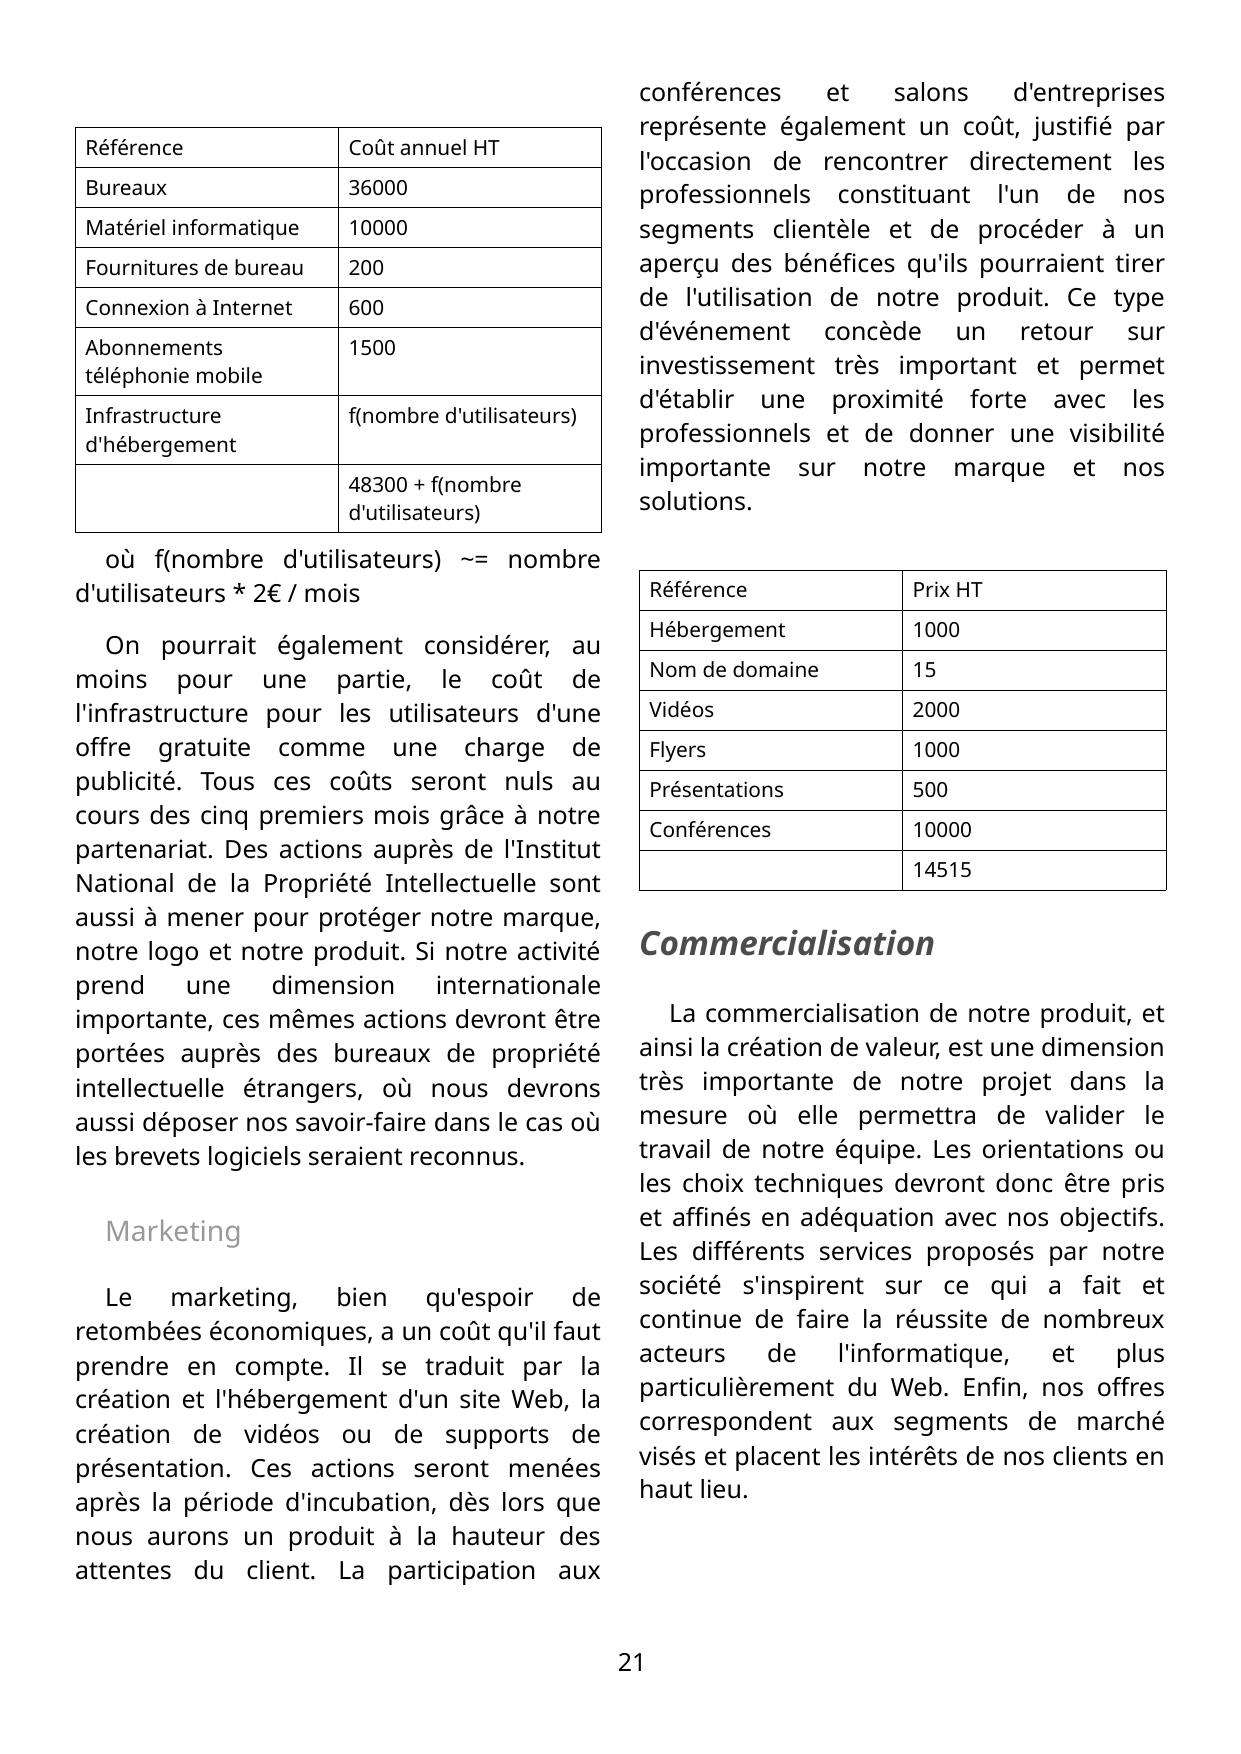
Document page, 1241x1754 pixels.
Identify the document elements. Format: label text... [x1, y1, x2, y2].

text La commercialisation de notre produit, et ainsi la création de valeur, est une dimension très importante de notre projet dans la mesure où elle permettra de valider le travail de notre équipe. Les orientations ou les choix techniques devront donc être pris et affinés en adéquation avec nos objectifs. Les différents services proposés par notre société s'inspirent sur ce qui a fait et continue de faire la réussite de nombreux acteurs de l'informatique, et plus particulièrement du Web. Enfin, nos offres correspondent aux segments de marché visés et placent les intérêts de nos clients en haut lieu. [639, 995, 1166, 1506]
table_header Référence [76, 128, 338, 167]
table_cell Présentations [640, 771, 902, 810]
subtitle Commercialisation [639, 920, 1166, 965]
table_cell Infrastructure d'hébergement [76, 396, 338, 464]
table_header Référence [640, 571, 902, 610]
table_cell 1000 [903, 731, 1166, 770]
table_cell 10000 [903, 811, 1166, 850]
table_cell 1500 [339, 328, 601, 395]
table_cell 200 [339, 248, 601, 287]
subtitle Marketing [75, 1211, 601, 1250]
table_cell Vidéos [640, 691, 902, 730]
text On pourrait également considérer, au moins pour une partie, le coût de l'infrastructure pour les utilisateurs d'une offre gratuite comme une charge de publicité. Tous ces coûts seront nuls au cours des cinq premiers mois grâce à notre partenariat. Des actions auprès de l'Institut National de la Propriété Intellectuelle sont aussi à mener pour protéger notre marque, notre logo et notre produit. Si notre activité prend une dimension internationale importante, ces mêmes actions devront être portées auprès des bureaux de propriété intellectuelle étrangers, où nous devrons aussi déposer nos savoir-faire dans le cas où les brevets logiciels seraient reconnus. [75, 627, 601, 1172]
table_cell 2000 [903, 691, 1166, 730]
table_cell Nom de domaine [640, 651, 902, 690]
table_cell Connexion à Internet [76, 288, 338, 327]
table_header Prix HT [903, 571, 1166, 610]
table_header Coût annuel HT [339, 128, 601, 167]
table_cell Abonnements téléphonie mobile [76, 328, 338, 395]
table_cell 500 [903, 771, 1166, 810]
table_cell Flyers [640, 731, 902, 770]
table_cell 10000 [339, 208, 601, 247]
table_cell Fournitures de bureau [76, 248, 338, 287]
table_cell 600 [339, 288, 601, 327]
table_cell [76, 465, 338, 532]
table_cell 48300 + f(nombre d'utilisateurs) [339, 465, 601, 532]
table_cell Conférences [640, 811, 902, 850]
table_cell f(nombre d'utilisateurs) [339, 396, 601, 464]
table_cell Matériel informatique [76, 208, 338, 247]
table_cell 36000 [339, 168, 601, 207]
table_cell 1000 [903, 611, 1166, 650]
table_cell 14515 [903, 851, 1166, 890]
text Le marketing, bien qu'espoir de retombées économiques, a un coût qu'il faut prendre en compte. Il se traduit par la création et l'hébergement d'un site Web, la création de vidéos ou de supports de présentation. Ces actions seront menées après la période d'incubation, dès lors que nous aurons un produit à la hauteur des attentes du client. La participation aux [75, 1280, 601, 1587]
text conférences et salons d'entreprises représente également un coût, justifié par l'occasion de rencontrer directement les professionnels constituant l'un de nos segments clientèle et de procéder à un aperçu des bénéfices qu'ils pourraient tirer de l'utilisation de notre produit. Ce type d'événement concède un retour sur investissement très important et permet d'établir une proximité forte avec les professionnels et de donner une visibilité importante sur notre marque et nos solutions. [639, 75, 1166, 518]
table_cell Bureaux [76, 168, 338, 207]
table_cell 15 [903, 651, 1166, 690]
table_cell Hébergement [640, 611, 902, 650]
table_cell [640, 851, 902, 890]
text où f(nombre d'utilisateurs) ~= nombre d'utilisateurs * 2€ / mois [75, 541, 601, 609]
